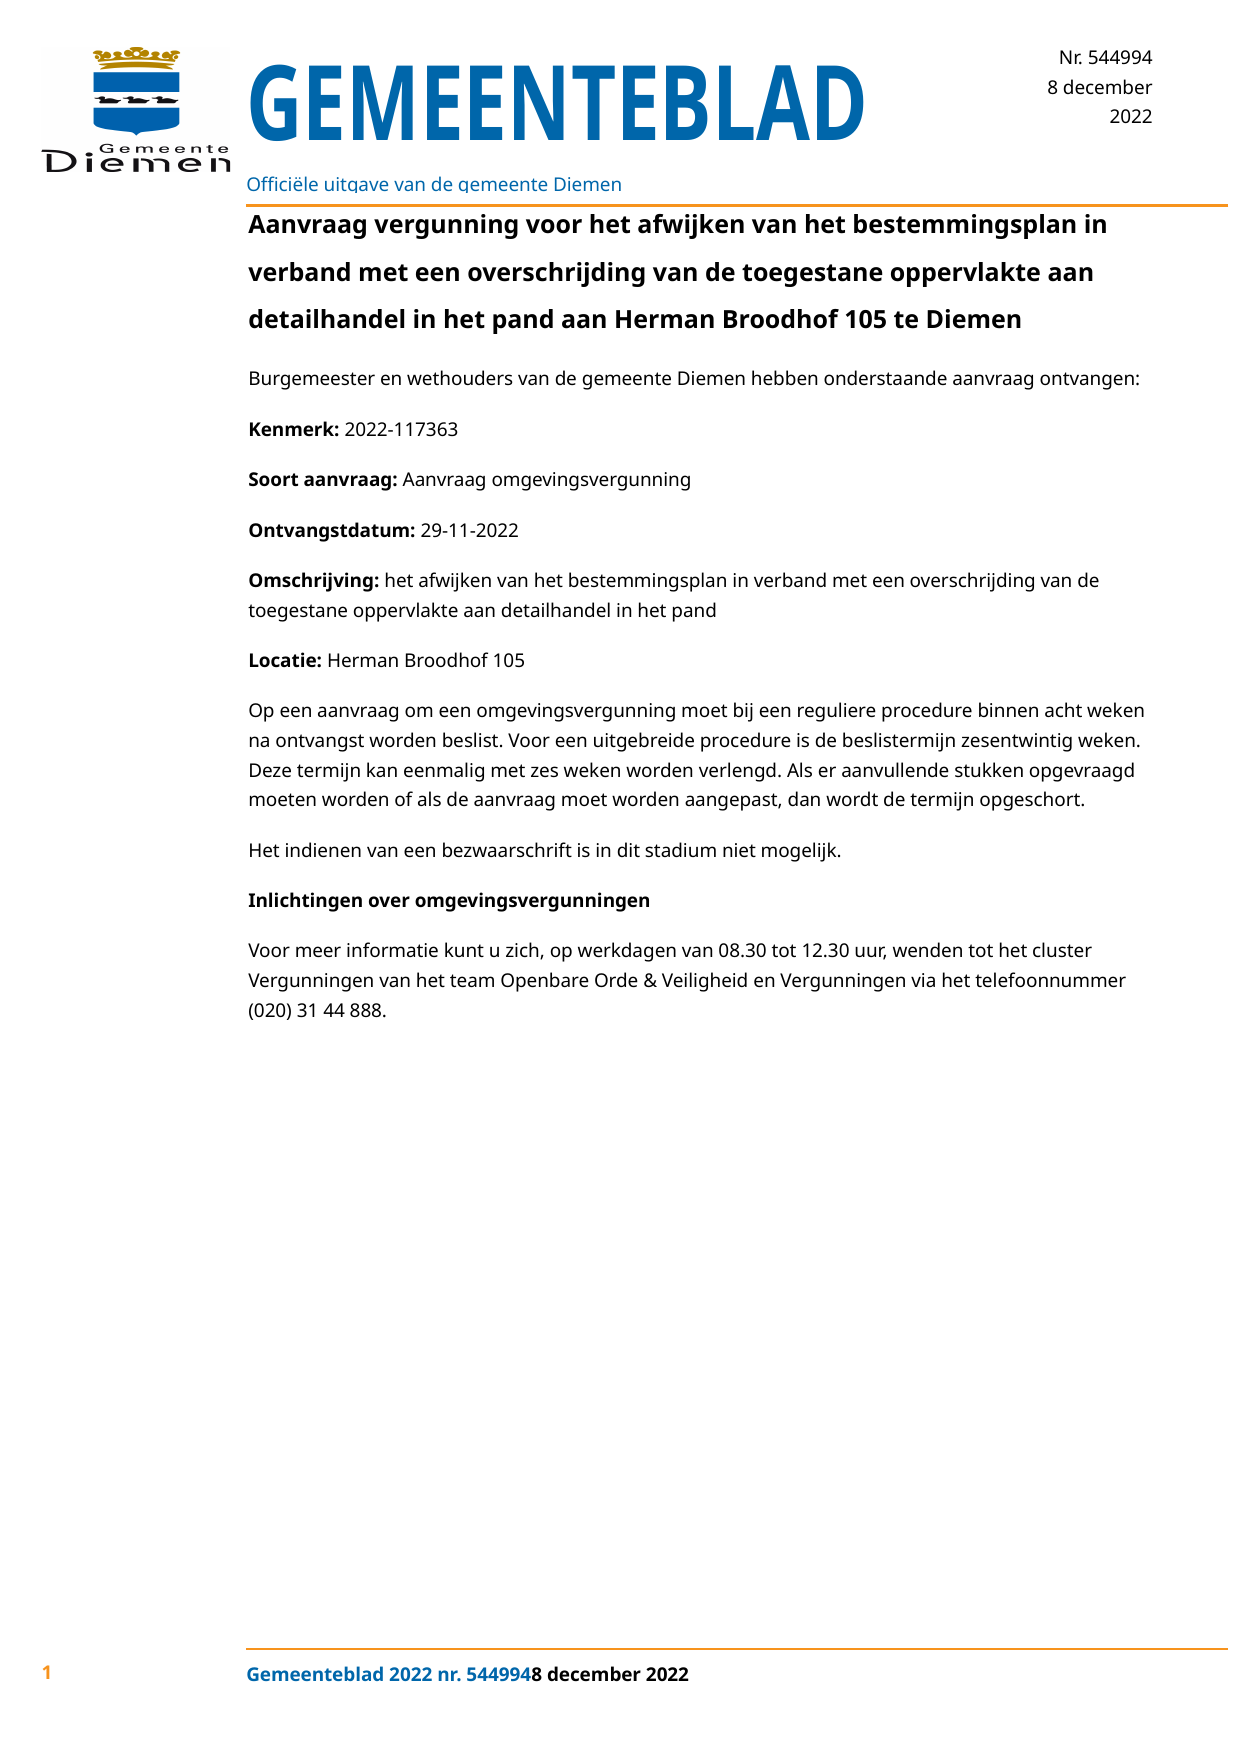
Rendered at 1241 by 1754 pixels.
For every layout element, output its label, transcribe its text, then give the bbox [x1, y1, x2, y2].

text Aanvraag vergunning voor het afwijken van het bestemmingsplan in verband met een overschrijding van de toegestane oppervlakte aan detailhandel in het pand aan Herman Broodhof 105 te Diemen [248, 207, 1152, 336]
text Burgemeester en wethouders van de gemeente Diemen hebben onderstaande aanvraag ontvangen: [248, 366, 1152, 391]
text Ontvangstdatum: 29-11-2022 [248, 517, 1152, 542]
text Kenmerk: 2022-117363 [248, 416, 1152, 442]
text Op een aanvraag om een omgevingsvergunning moet bij een reguliere procedure binnen acht weken na ontvangst worden beslist. Voor een uitgebreide procedure is de beslistermijn zesentwintig weken. Deze termijn kan eenmalig met zes weken worden verlengd. Als er aanvullende stukken opgevraagd moeten worden of als de aanvraag moet worden aangepast, dan wordt de termijn opgeschort. [248, 698, 1152, 812]
text Inlichtingen over omgevingsvergunningen [248, 887, 1152, 913]
text Omschrijving: het afwijken van het bestemmingsplan in verband met een overschrijding van de toegestane oppervlakte aan detailhandel in het pand [248, 567, 1152, 622]
picture [41, 47, 231, 172]
text Voor meer informatie kunt u zich, op werkdagen van 08.30 tot 12.30 uur, wenden tot het cluster Vergunningen van het team Openbare Orde & Veiligheid en Vergunningen via het telefoonnummer (020) 31 44 888. [248, 938, 1152, 1022]
text Locatie: Herman Broodhof 105 [248, 647, 1152, 673]
text Soort aanvraag: Aanvraag omgevingsvergunning [248, 466, 1152, 492]
text Het indienen van een bezwaarschrift is in dit stadium niet mogelijk. [248, 837, 1152, 862]
